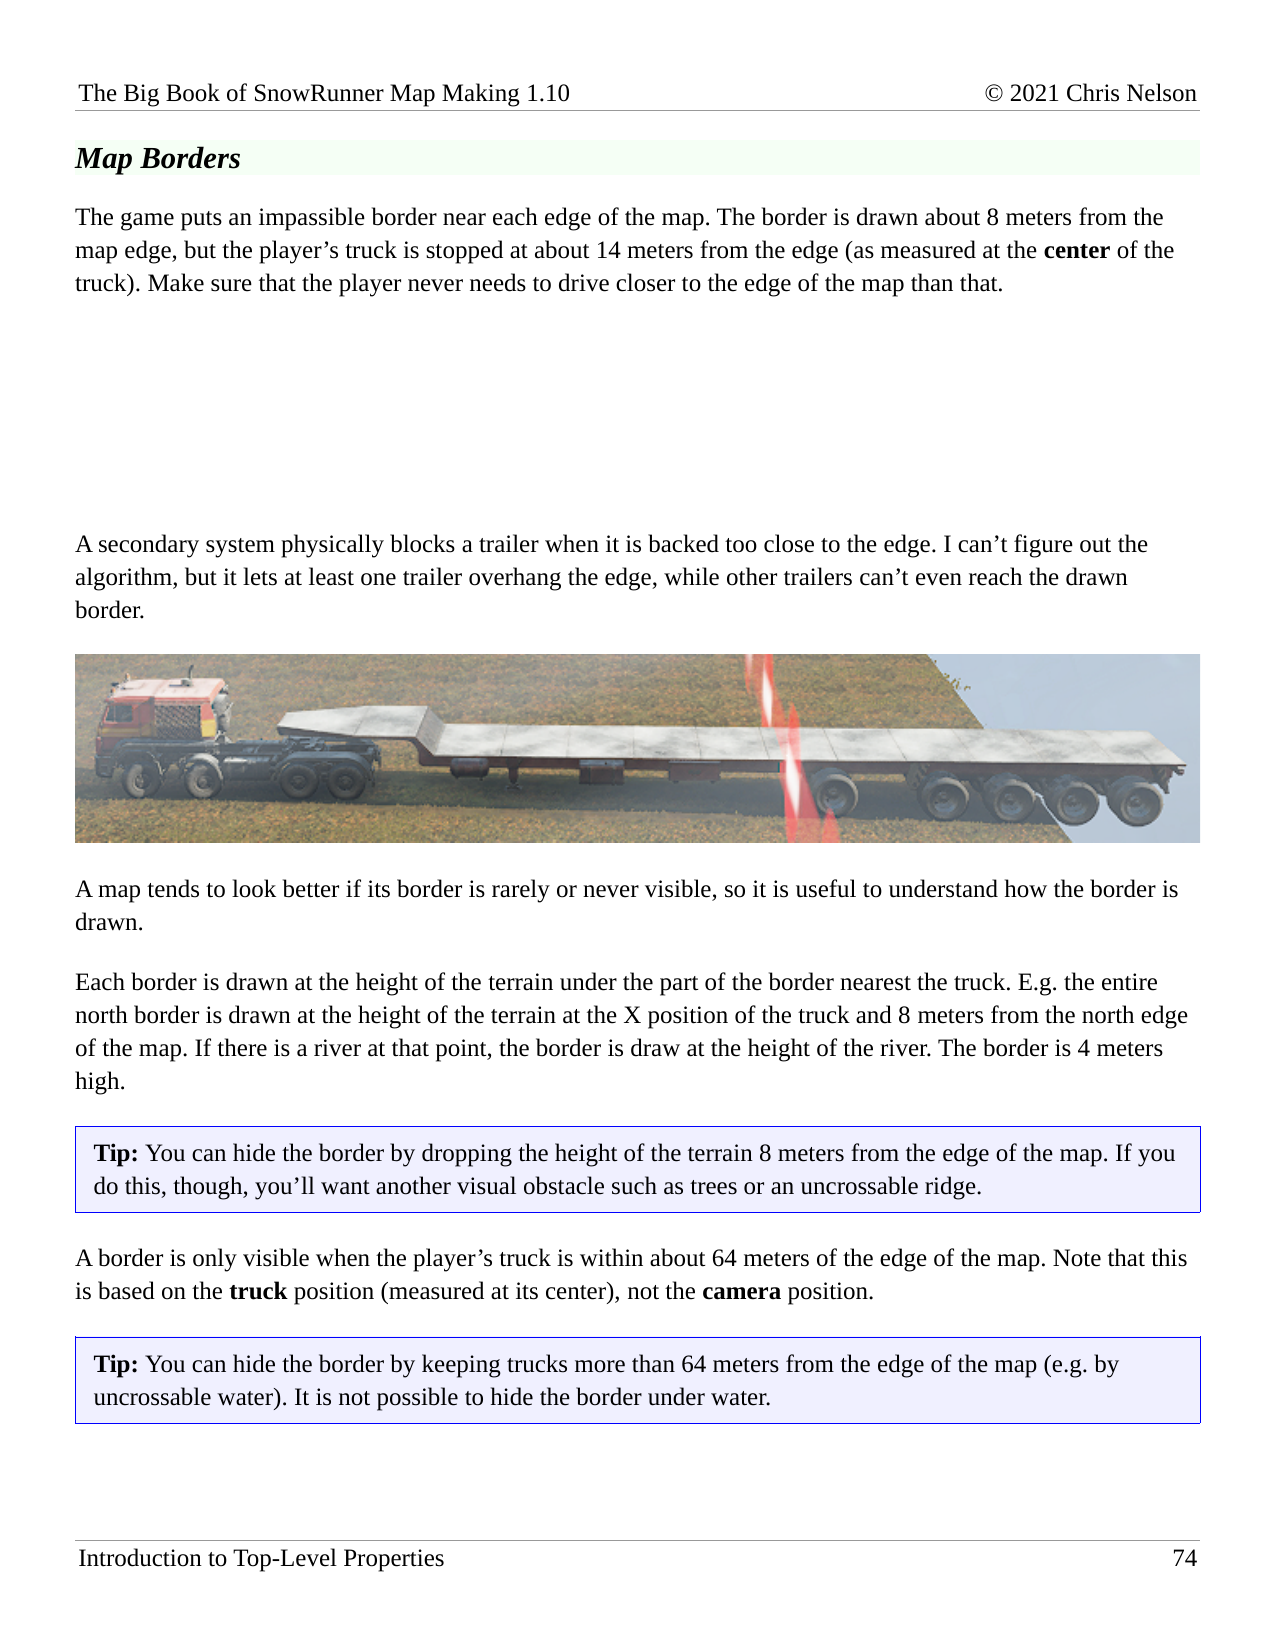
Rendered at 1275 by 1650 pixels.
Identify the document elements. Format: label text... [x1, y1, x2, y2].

text A secondary system physically blocks a trailer when it is backed too close to the edge. I can’t figure out the algorithm, but it lets at least one trailer overhang the edge, while other trailers can’t even reach the drawn border. [75, 529, 1200, 623]
text Each border is drawn at the height of the terrain under the part of the border nearest the truck. E.g. the entire north border is drawn at the height of the terrain at the X position of the truck and 8 meters from the north edge of the map. If there is a river at that point, the border is draw at the height of the river. The border is 4 meters high. [75, 967, 1200, 1094]
picture [75, 654, 1200, 843]
text The game puts an impassible border near each edge of the map. The border is drawn about 8 meters from the map edge, but the player’s truck is stopped at about 14 meters from the edge (as measured at the center of the truck). Make sure that the player never needs to drive closer to the edge of the map than that. [75, 202, 1200, 297]
subtitle Map Borders [75, 140, 1200, 175]
list You can hide the border by keeping trucks more than 64 meters from the edge of the map (e.g. by uncrossable water). It is not possible to hide the border under water. [76, 1338, 1200, 1423]
text A map tends to look better if its border is rarely or never visible, so it is useful to understand how the border is drawn. [75, 874, 1200, 936]
text A border is only visible when the player’s truck is within about 64 meters of the edge of the map. Note that this is based on the truck position (measured at its center), not the camera position. [75, 1243, 1200, 1305]
list You can hide the border by dropping the height of the terrain 8 meters from the edge of the map. If you do this, though, you’ll want another visual obstacle such as trees or an uncrossable ridge. [76, 1127, 1200, 1212]
